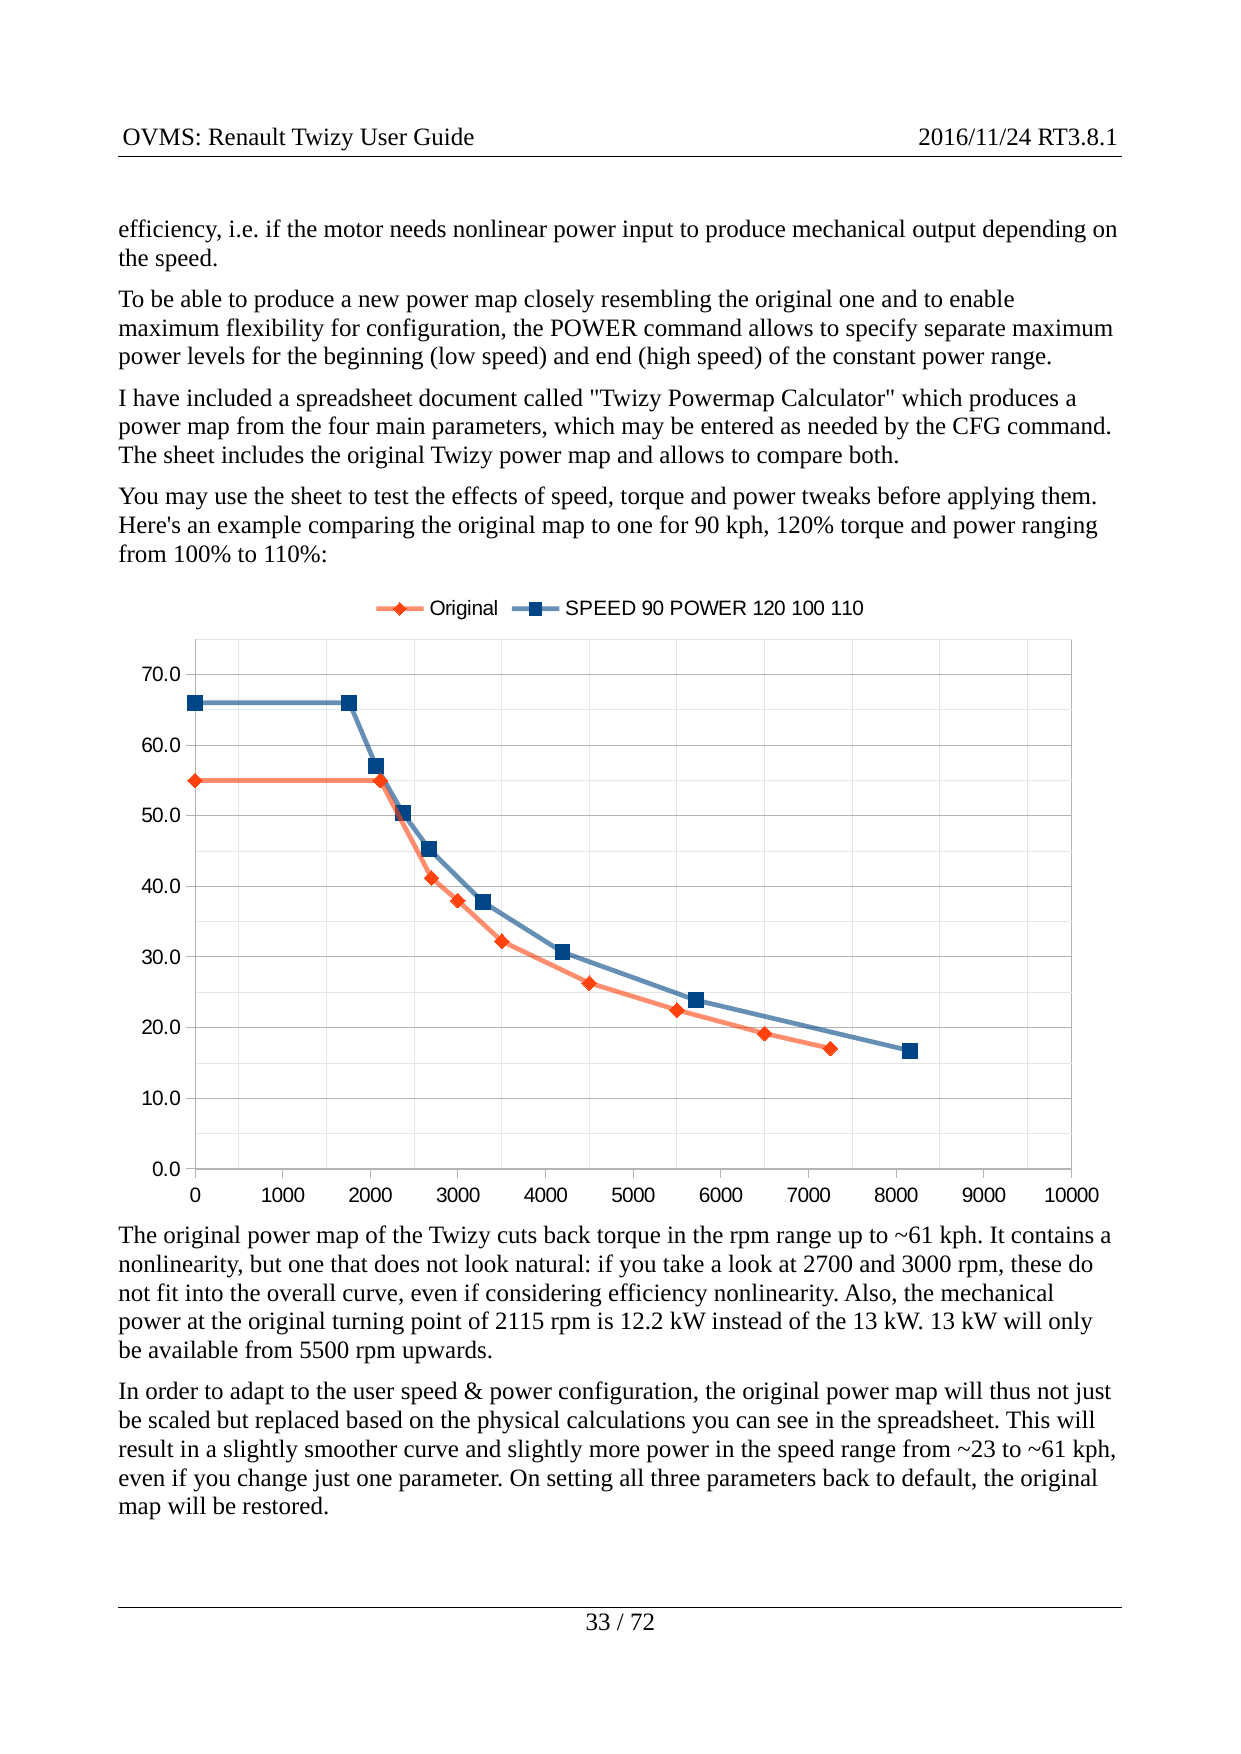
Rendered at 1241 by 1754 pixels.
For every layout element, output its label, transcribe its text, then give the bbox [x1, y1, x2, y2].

text efficiency, i.e. if the motor needs nonlinear power input to produce mechanical output depending on the speed. [118, 214, 1122, 271]
text The original power map of the Twizy cuts back torque in the rpm range up to ~61 kph. It contains a nonlinearity, but one that does not look natural: if you take a look at 2700 and 3000 rpm, these do not fit into the overall curve, even if considering efficiency nonlinearity. Also, the mechanical power at the original turning point of 2115 rpm is 12.2 kW instead of the 13 kW. 13 kW will only be available from 5500 rpm upwards. [118, 580, 1122, 1364]
text You may use the sheet to test the effects of speed, torque and power tweaks before applying them. Here's an example comparing the original map to one for 90 kph, 120% torque and power ranging from 100% to 110%: [118, 481, 1122, 568]
text To be able to produce a new power map closely resembling the original one and to enable maximum flexibility for configuration, the POWER command allows to specify separate maximum power levels for the beginning (low speed) and end (high speed) of the constant power range. [118, 284, 1122, 370]
text I have included a spreadsheet document called "Twizy Powermap Calculator" which produces a power map from the four main parameters, which may be entered as needed by the CFG command. The sheet includes the original Twizy power map and allows to compare both. [118, 383, 1122, 469]
text In order to adapt to the user speed & power configuration, the original power map will thus not just be scaled but replaced based on the physical calculations you can see in the spreadsheet. This will result in a slightly smoother curve and slightly more power in the speed range from ~23 to ~61 kph, even if you change just one parameter. On setting all three parameters back to default, the original map will be restored. [118, 1376, 1122, 1520]
